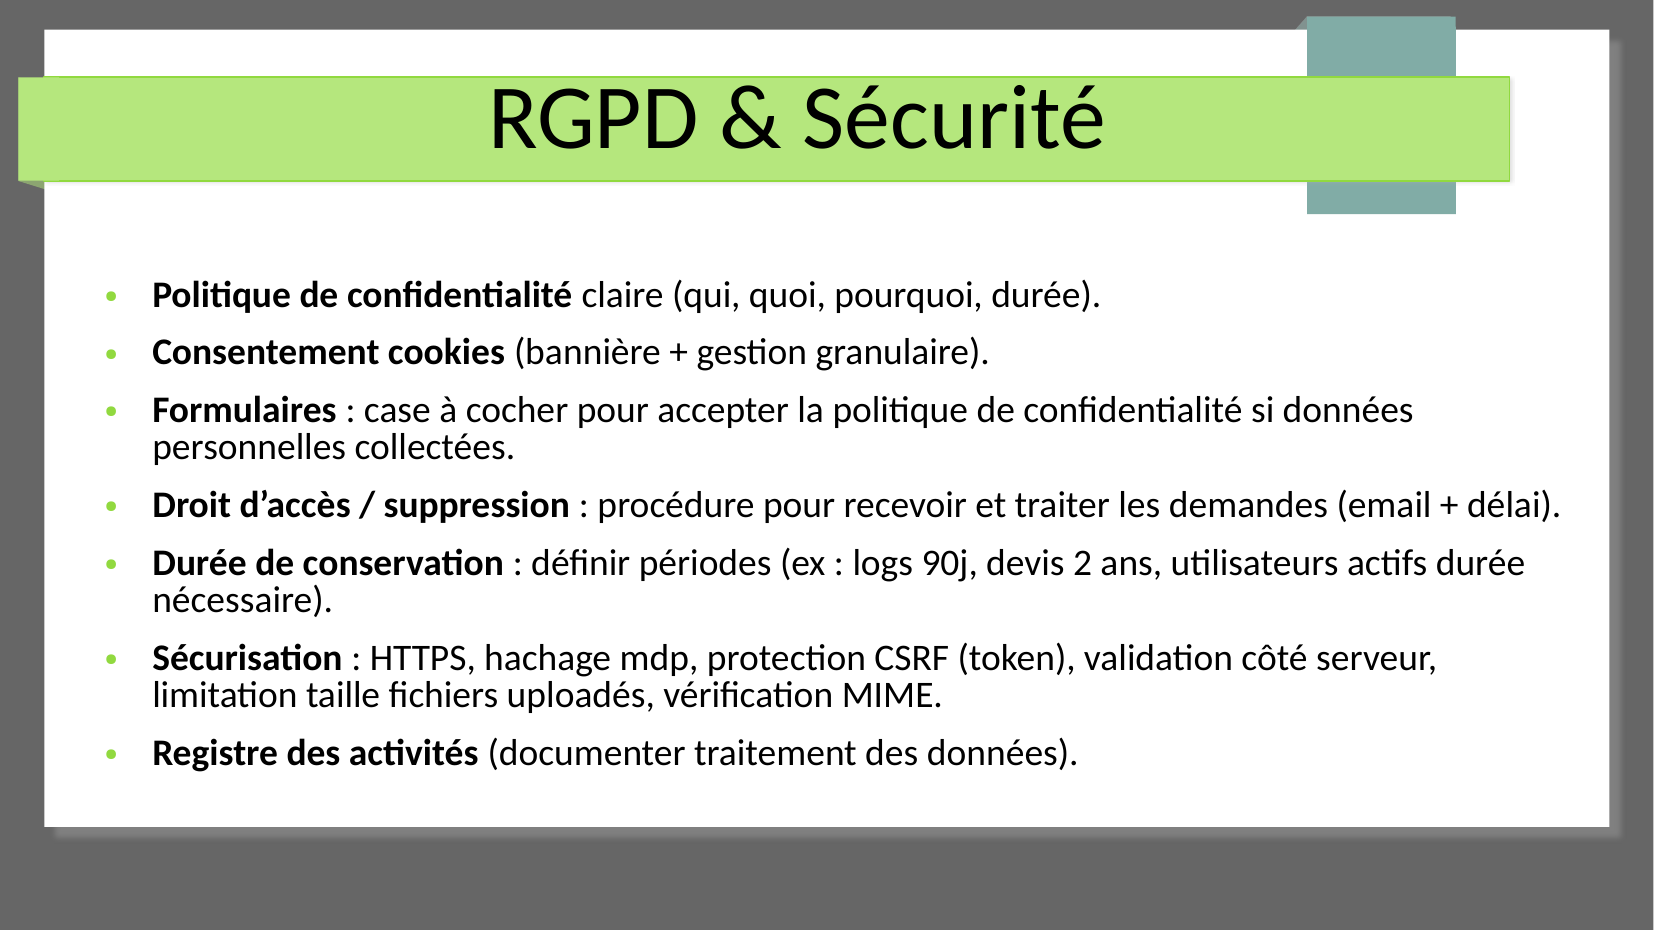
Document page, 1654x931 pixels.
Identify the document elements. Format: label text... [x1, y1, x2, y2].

title RGPD & Sécurité [88, 73, 1506, 178]
list Politique de confidentialité claire (qui, quoi, pourquoi, durée). Consentement cookies (bannière + gestion granulaire). Formulaires : case à cocher pour accepter la politique de confidentialité si données personnelles collectées. Droit d’accès / suppression : procédure pour recevoir et traiter les demandes (email + délai). Durée de conservation : définir périodes (ex : logs 90j, devis 2 ans, utilisateurs actifs durée nécessaire). Sécurisation : HTTPS, hachage mdp, protection CSRF (token), validation côté serveur, limitation taille fichiers uploadés, vérification MIME. Registre des activités (documenter traitement des données). [88, 221, 1565, 813]
